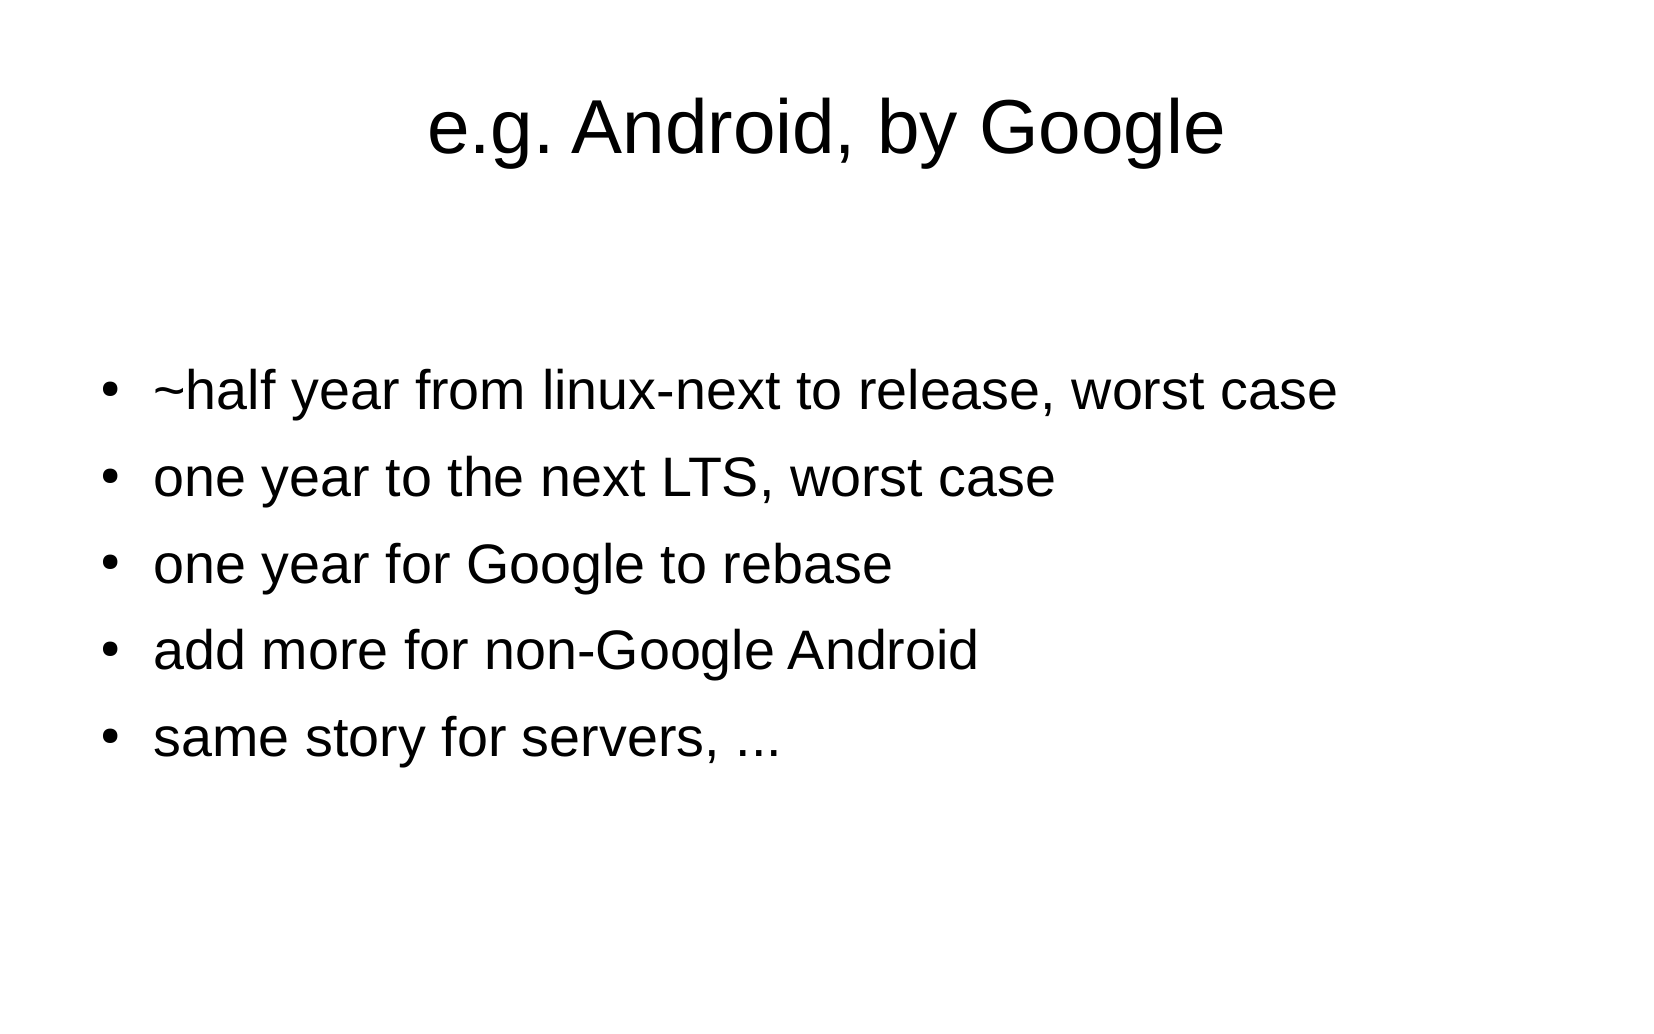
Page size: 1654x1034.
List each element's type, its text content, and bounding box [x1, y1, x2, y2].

title e.g. Android, by Google [82, 41, 1571, 214]
list ~half year from linux-next to release, worst case one year to the next LTS, worst case one year for Google to rebase add more for non-Google Android same story for servers, ... [82, 359, 1571, 851]
